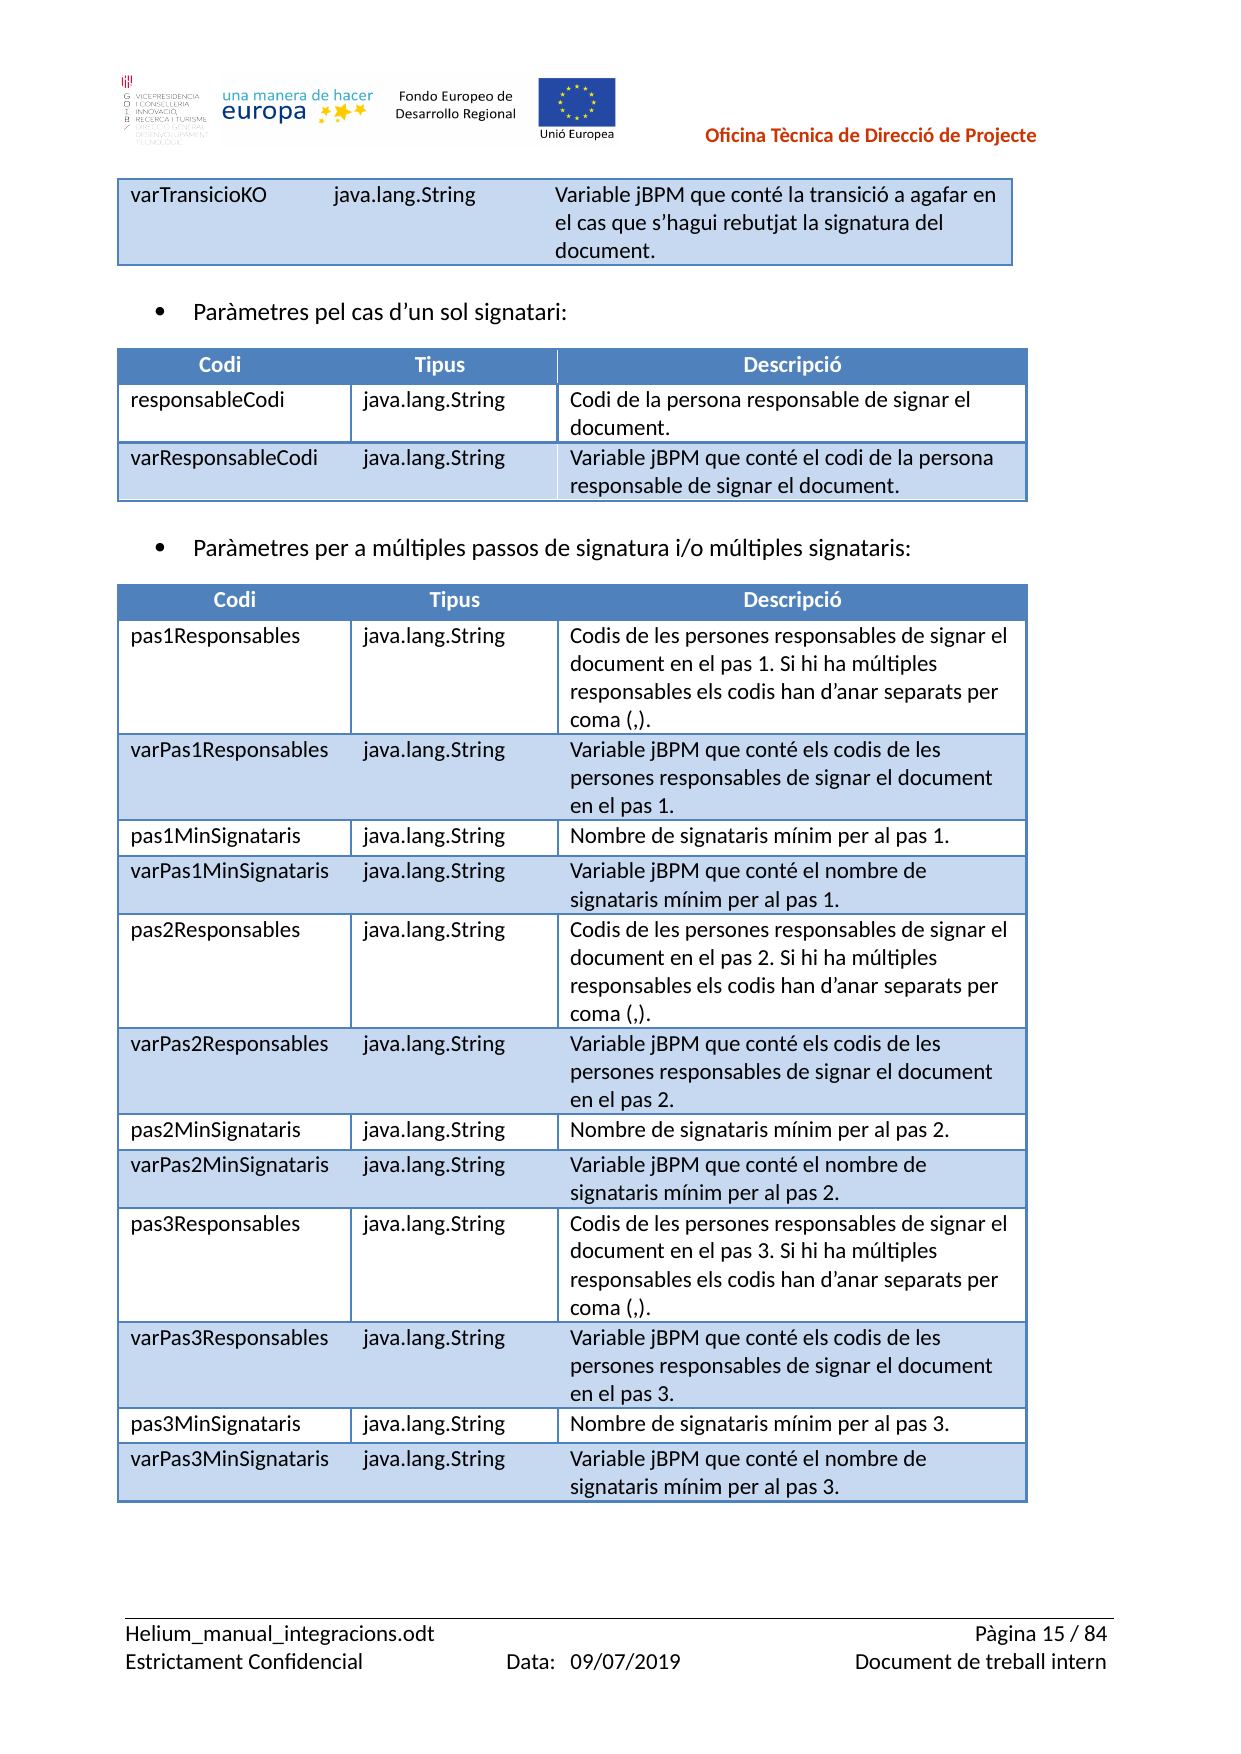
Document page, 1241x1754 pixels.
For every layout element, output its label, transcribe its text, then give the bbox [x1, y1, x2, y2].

list Paràmetres per a múltiples passos de signatura i/o múltiples signataris: [156, 532, 1122, 563]
table_cell pas2MinSignataris [119, 1115, 350, 1148]
table_cell java.lang.String [351, 1444, 558, 1500]
table_cell varPas2MinSignataris [119, 1151, 351, 1207]
table_cell Nombre de signataris mínim per al pas 3. [559, 1409, 1025, 1442]
table_cell java.lang.String [352, 385, 556, 441]
table_header Codi [119, 350, 321, 383]
table_cell java.lang.String [352, 915, 557, 1027]
table_cell Variable jBPM que conté la transició a agafar en el cas que s’hagui rebutjat la signatura del document. [543, 180, 1011, 264]
table_cell Variable jBPM que conté el nombre de signataris mínim per al pas 1. [558, 857, 1025, 913]
table_cell Codis de les persones responsables de signar el document en el pas 1. Si hi ha múltiples responsables els codis han d’anar separats per coma (,). [559, 621, 1025, 733]
table_cell Variable jBPM que conté els codis de les persones responsables de signar el document en el pas 2. [558, 1029, 1025, 1113]
table_cell java.lang.String [351, 857, 558, 913]
table_cell varPas3MinSignataris [119, 1444, 351, 1500]
table_header Descripció [558, 350, 1025, 383]
table_header Descripció [558, 586, 1025, 619]
table_cell Codi de la persona responsable de signar el document. [559, 385, 1025, 441]
table_header Tipus [351, 586, 558, 619]
table_cell java.lang.String [351, 1151, 558, 1207]
picture [219, 73, 621, 147]
table_cell pas3Responsables [119, 1209, 350, 1321]
table_cell java.lang.String [352, 1409, 557, 1442]
table_cell java.lang.String [351, 1029, 558, 1113]
table_cell java.lang.String [352, 1209, 557, 1321]
table_cell varPas1Responsables [119, 735, 351, 819]
table_cell pas2Responsables [119, 915, 350, 1027]
table_cell varPas1MinSignataris [119, 857, 351, 913]
table_cell java.lang.String [351, 1323, 558, 1407]
table_cell Variable jBPM que conté els codis de les persones responsables de signar el document en el pas 1. [558, 735, 1025, 819]
table_cell java.lang.String [352, 1115, 557, 1148]
table_cell Variable jBPM que conté el nombre de signataris mínim per al pas 3. [558, 1444, 1025, 1500]
table_cell varTransicioKO [119, 180, 321, 264]
table_cell Codis de les persones responsables de signar el document en el pas 2. Si hi ha múltiples responsables els codis han d’anar separats per coma (,). [559, 915, 1025, 1027]
table_header Codi [119, 586, 351, 619]
table_cell pas1Responsables [119, 621, 350, 733]
table_header Tipus [321, 350, 557, 383]
table_cell Codis de les persones responsables de signar el document en el pas 3. Si hi ha múltiples responsables els codis han d’anar separats per coma (,). [559, 1209, 1025, 1321]
table_cell java.lang.String [352, 621, 557, 733]
table_cell Variable jBPM que conté els codis de les persones responsables de signar el document en el pas 3. [558, 1323, 1025, 1407]
table_cell varResponsableCodi [119, 444, 351, 499]
table_cell Variable jBPM que conté el nombre de signataris mínim per al pas 2. [558, 1151, 1025, 1207]
list Paràmetres pel cas d’un sol signatari: [156, 296, 1122, 327]
table_cell pas1MinSignataris [119, 821, 350, 854]
table_cell varPas3Responsables [119, 1323, 351, 1407]
table_cell java.lang.String [351, 444, 557, 499]
table_cell Nombre de signataris mínim per al pas 1. [559, 821, 1025, 854]
table_cell Variable jBPM que conté el codi de la persona responsable de signar el document. [558, 444, 1025, 499]
table_cell pas3MinSignataris [119, 1409, 350, 1442]
table_cell responsableCodi [119, 385, 350, 441]
table_cell java.lang.String [321, 180, 543, 264]
table_cell varPas2Responsables [119, 1029, 351, 1113]
table_cell java.lang.String [351, 735, 558, 819]
table_cell java.lang.String [352, 821, 557, 854]
table_cell Nombre de signataris mínim per al pas 2. [559, 1115, 1025, 1148]
picture [118, 73, 213, 147]
